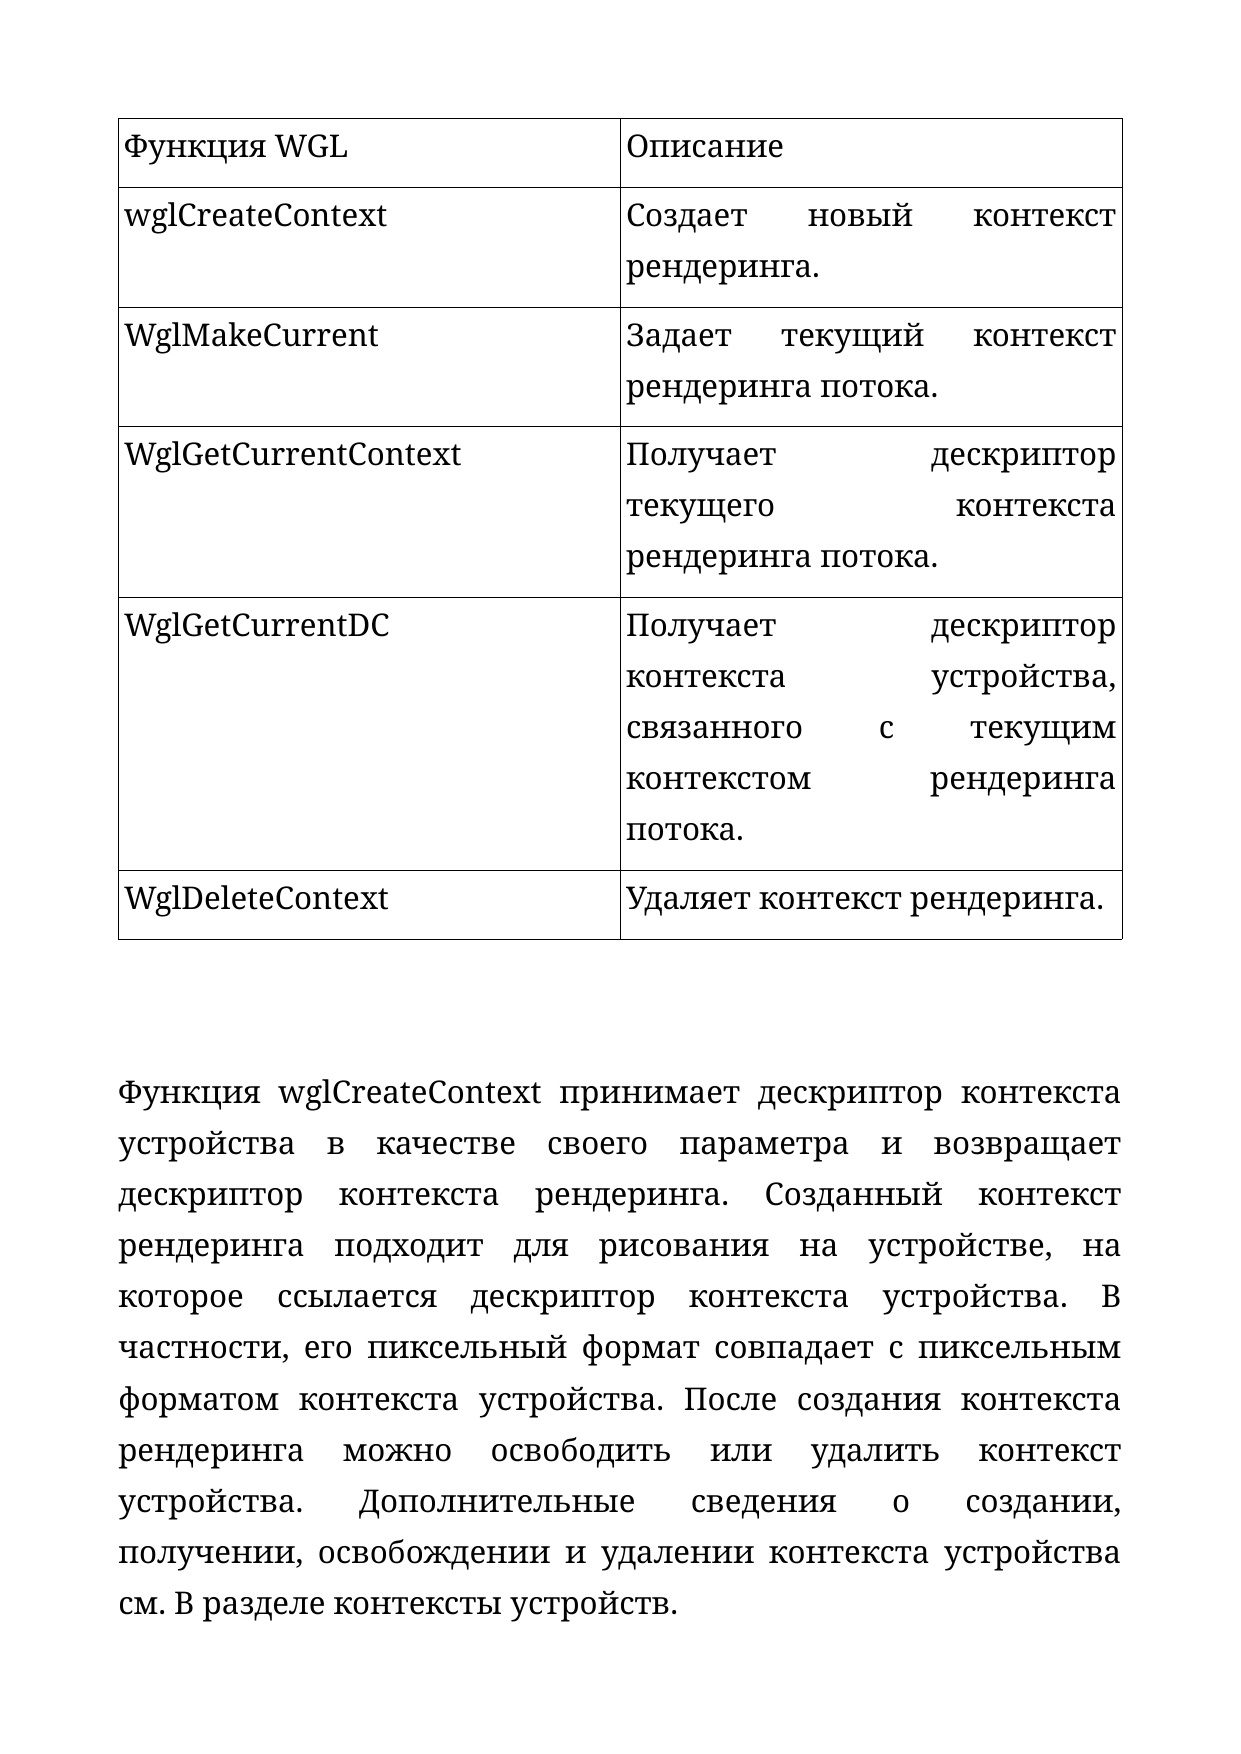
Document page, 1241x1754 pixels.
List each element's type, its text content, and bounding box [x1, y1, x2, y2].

table_cell wglCreateContext [119, 188, 620, 307]
text Функция wglCreateContext принимает дескриптор контекста устройства в качестве своего параметра и возвращает дескриптор контекста рендеринга. Созданный контекст рендеринга подходит для рисования на устройстве, на которое ссылается дескриптор контекста устройства. В частности, его пиксельный формат совпадает с пиксельным форматом контекста устройства. После создания контекста рендеринга можно освободить или удалить контекст устройства. Дополнительные сведения о создании, получении, освобождении и удалении контекста устройства см. В разделе контексты устройств. [118, 1070, 1122, 1623]
table_cell Получает дескриптор контекста устройства, связанного с текущим контекстом рендеринга потока. [621, 598, 1122, 870]
table_cell WglGetCurrentDC [119, 598, 620, 870]
table_cell Задает текущий контекст рендеринга потока. [621, 308, 1122, 426]
table_cell WglGetCurrentContext [119, 427, 620, 597]
table_header Описание [621, 119, 1122, 187]
table_cell WglDeleteContext [119, 871, 620, 939]
table_cell Получает дескриптор текущего контекста рендеринга потока. [621, 427, 1122, 597]
table_header Функция WGL [119, 119, 620, 187]
table_cell WglMakeCurrent [119, 308, 620, 426]
table_cell Удаляет контекст рендеринга. [621, 871, 1122, 939]
table_cell Создает новый контекст рендеринга. [621, 188, 1122, 307]
